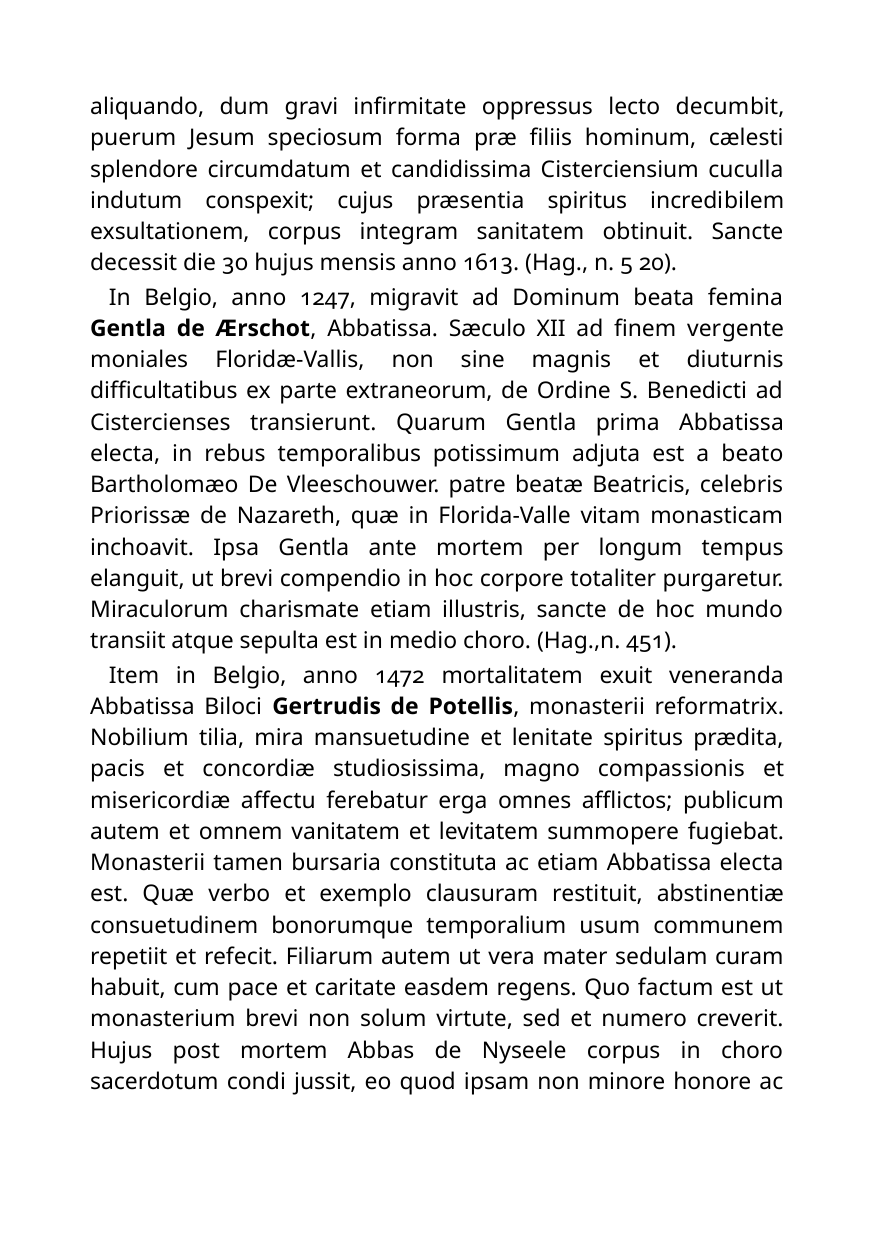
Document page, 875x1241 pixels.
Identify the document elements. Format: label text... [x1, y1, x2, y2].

text Item in Belgio, anno 1472 mortalitatem exuit veneranda Abbatissa Biloci Gertrudis de Potellis, monasterii reformatrix. Nobilium tilia, mira mansuetudine et lenitate spiritus prædita, pacis et concordiæ studiosissima, magno compas­sionis et misericordiæ affectu ferebatur erga omnes afflictos; publicum autem et omnem vanitatem et levitatem summo­pere fugiebat. Monasterii tamen bursaria constituta ac etiam Abbatissa electa est. Quæ verbo et exemplo clausuram resti­tuit, abstinentiæ consuetudinem bonorumque temporalium usum communem repetiit et refecit. Filiarum autem ut vera mater sedulam curam habuit, cum pace et caritate easdem regens. Quo factum est ut monasterium brevi non solum virtute, sed et numero creverit. Hujus post mortem Abbas de Nyseele corpus in choro sacerdotum condi jussit, eo quod ipsam non minore honore ac [90, 658, 784, 1096]
text In Belgio, anno 1247, migravit ad Dominum beata femina Gentla de Ærschot, Abbatissa. Sæculo XII ad finem ver­gente moniales Floridæ-Vallis, non sine magnis et diuturnis difficultatibus ex parte extraneorum, de Ordine S. Benedicti ad Cistercienses transierunt. Quarum Gentla prima Abbatissa electa, in rebus temporalibus potissimum adjuta est a beato Bartholomæo De Vleeschouwer. patre beatæ Beatricis, celebris Priorissæ de Nazareth, quæ in Florida-Valle vitam monasticam inchoavit. Ipsa Gentla ante mortem per longum tempus elanguit, ut brevi compendio in hoc corpore totaliter purgaretur. Miraculorum charismate etiam illustris, sancte de hoc mundo transiit atque sepulta est in medio choro. (Hag.,n. 451). [90, 281, 784, 656]
text aliquando, dum gravi infirmitate oppressus lecto decum­bit, puerum Jesum speciosum forma præ filiis hominum, cælesti splendore circumdatum et candidissima Cisterciensium cuculla indutum conspexit; cujus præsentia spiritus incredi­bilem exsultationem, corpus integram sanitatem obtinuit. Sancte decessit die 3o hujus mensis anno 1613. (Hag., n. 5 20). [90, 90, 784, 277]
